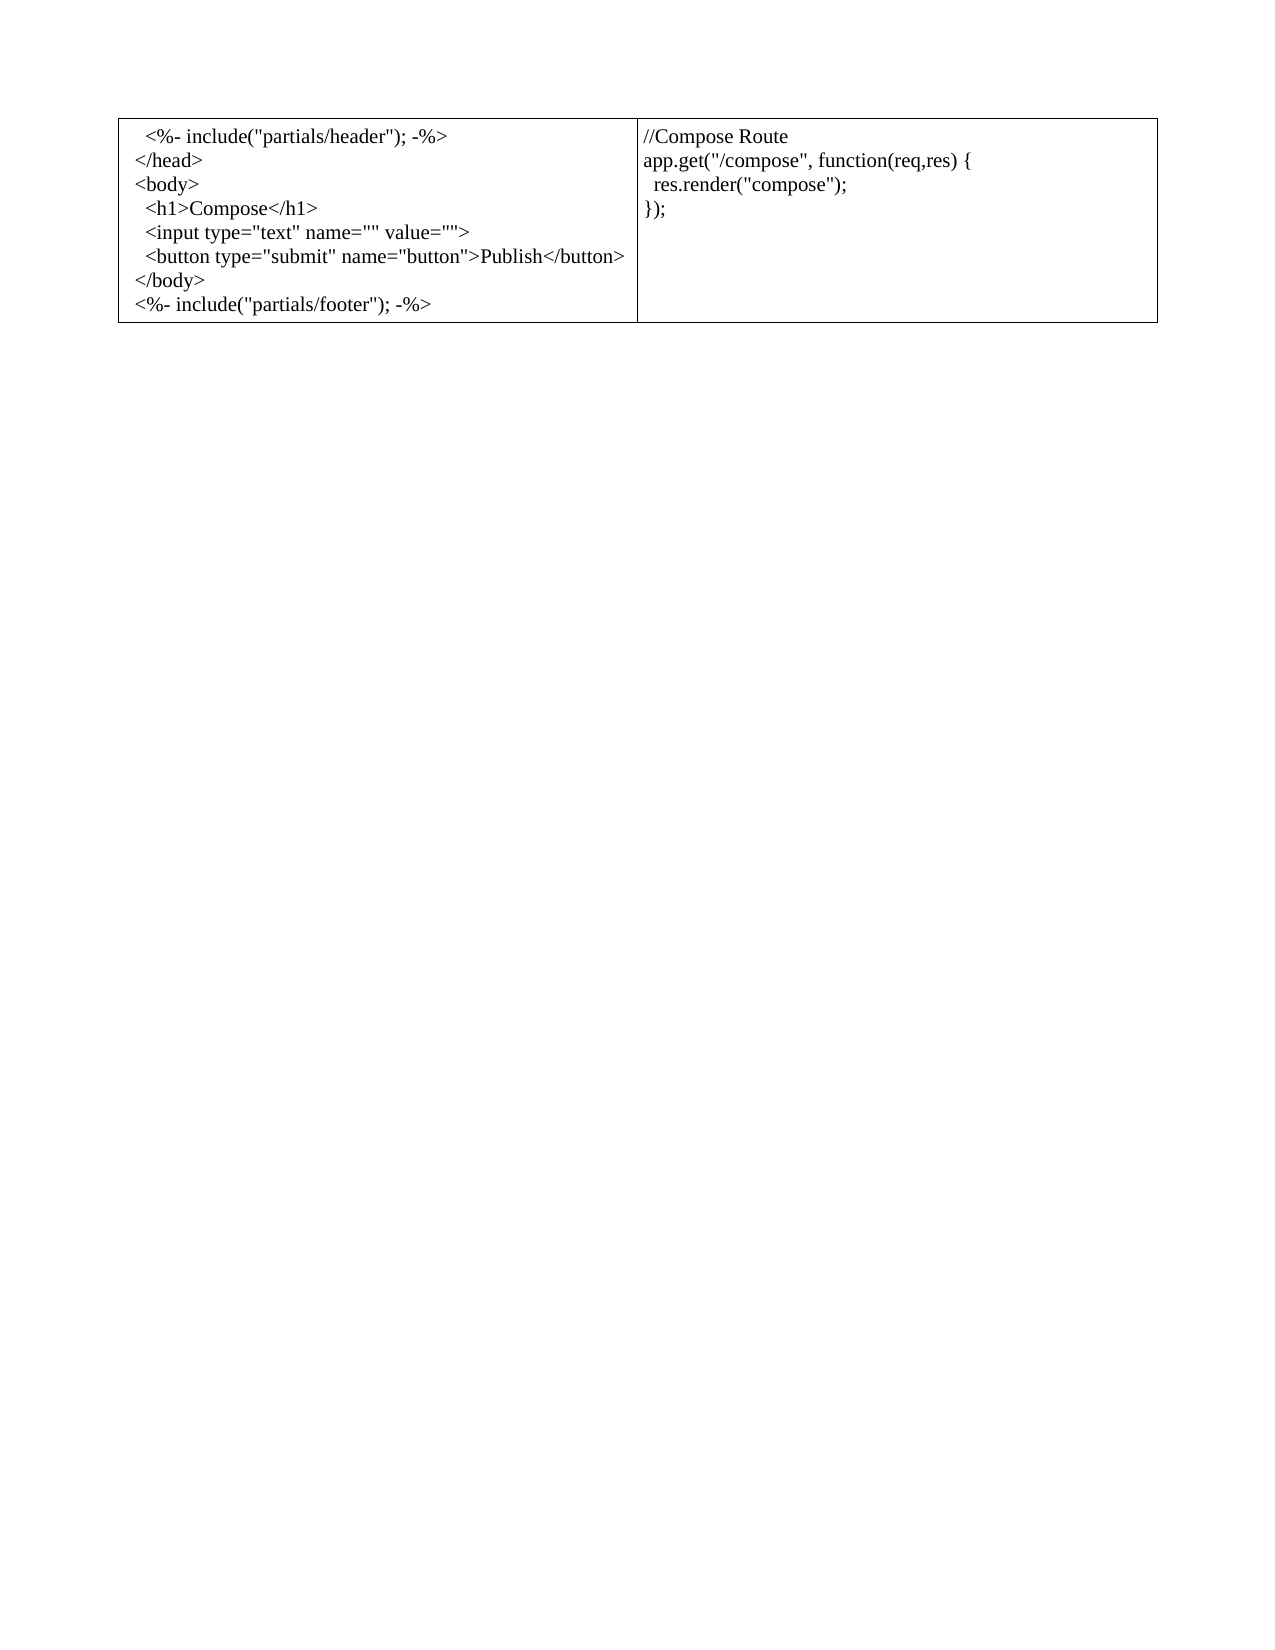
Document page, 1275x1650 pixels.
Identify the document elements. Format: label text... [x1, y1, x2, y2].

table_header //Compose Route app.get("/compose", function(req,res) { res.render("compose"); }); [638, 119, 1157, 322]
table_header <%- include("partials/header"); -%> </head> <body> <h1>Compose</h1> <input type="text" name="" value=""> <button type="submit" name="button">Publish</button> </body> <%- include("partials/footer"); -%> [119, 119, 637, 322]
